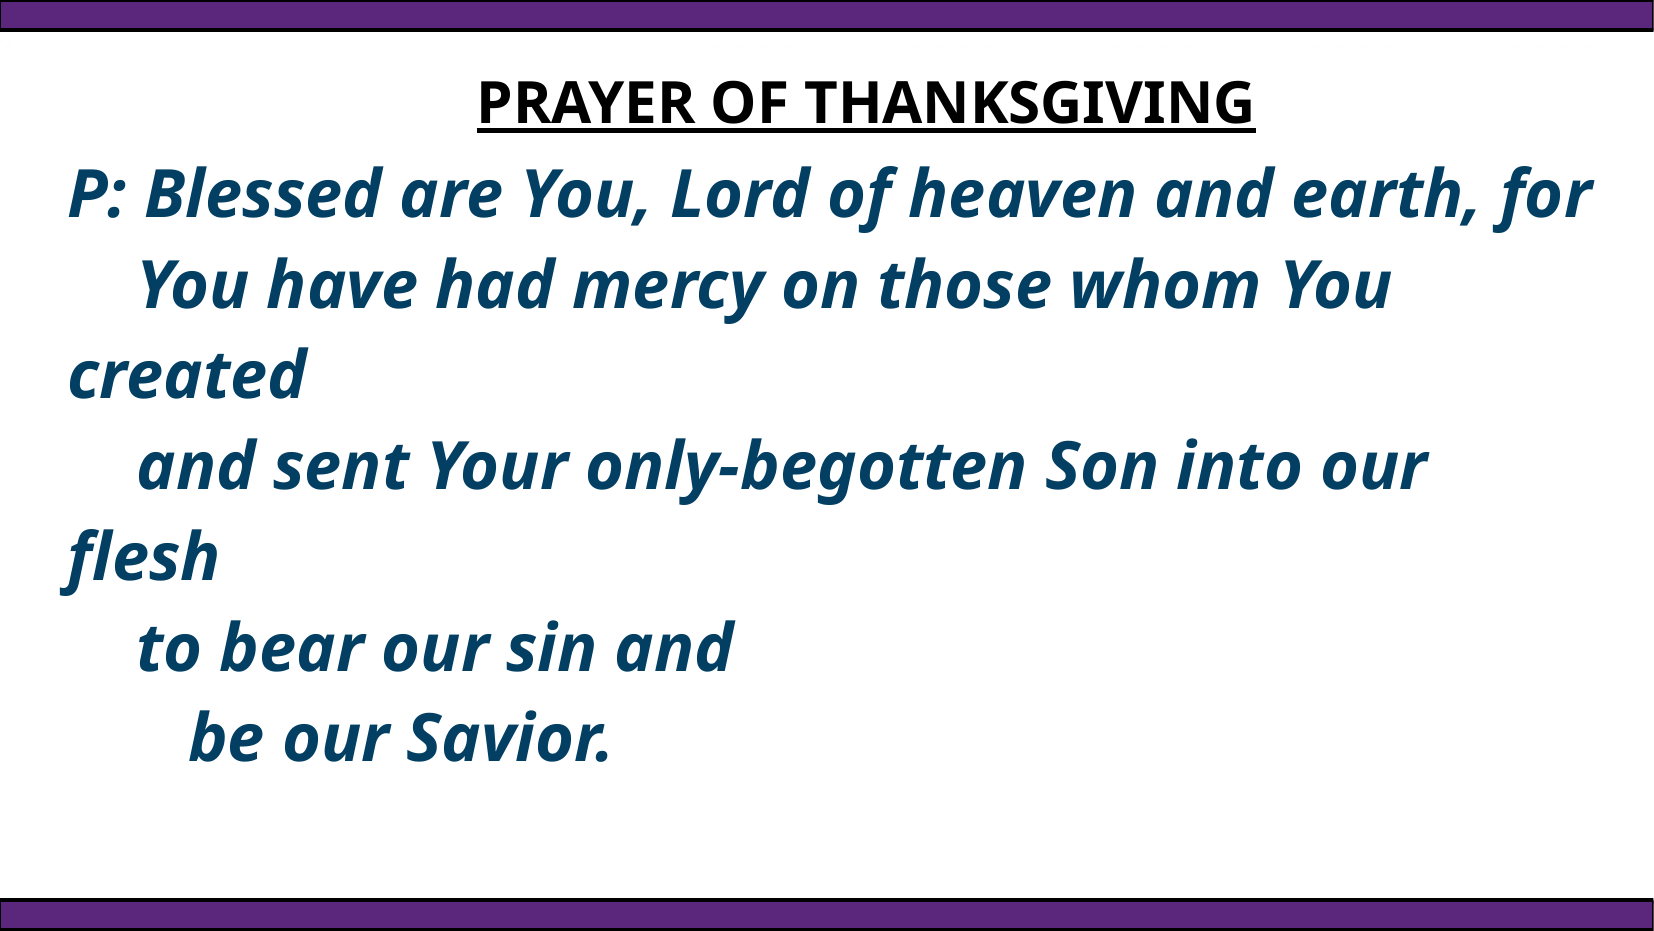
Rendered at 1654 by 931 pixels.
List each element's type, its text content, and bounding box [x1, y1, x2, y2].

text_box PRAYER OF THANKSGIVING P: Blessed are You, Lord of heaven and earth, for You have had mercy on those whom You created and sent Your only-begotten Son into our flesh to bear our sin and be our Savior. [52, 36, 1613, 595]
picture [0, 31, 1654, 900]
text_box [0, 0, 1654, 31]
text_box [0, 900, 1654, 931]
